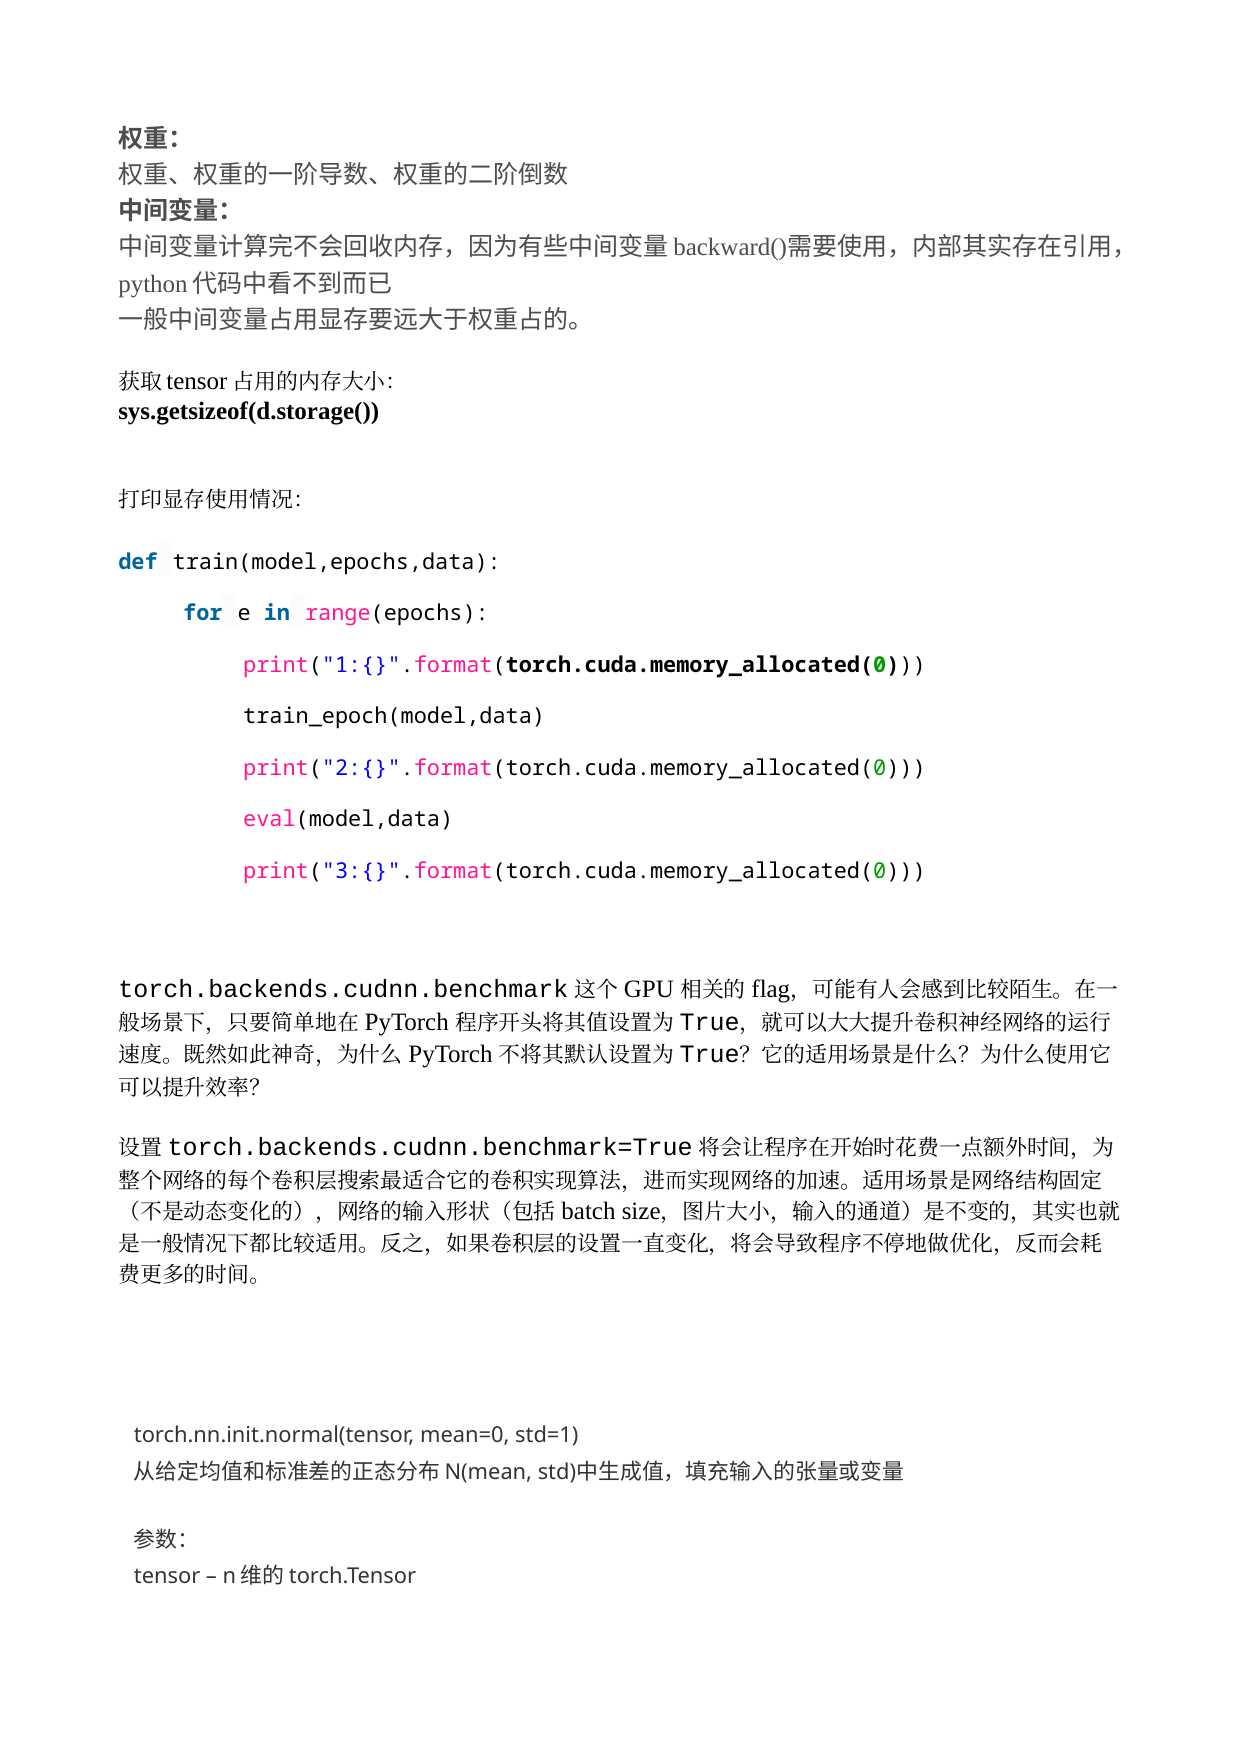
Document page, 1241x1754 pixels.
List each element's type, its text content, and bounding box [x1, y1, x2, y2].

text print("2:{}".format(torch.cuda.memory_allocated(0))) [123, 736, 1117, 783]
text 设置 torch.backends.cudnn.benchmark=True 将会让程序在开始时花费一点额外时间，为整个网络的每个卷积层搜索最适合它的卷积实现算法，进而实现网络的加速。适用场景是网络结构固定（不是动态变化的），网络的输入形状（包括 batch size，图片大小，输入的通道）是不变的，其实也就是一般情况下都比较适用。反之，如果卷积层的设置一直变化，将会导致程序不停地做优化，反而会耗费更多的时间。 [118, 1130, 1122, 1289]
text sys.getsizeof(d.storage()) [118, 396, 1122, 424]
text 一般中间变量占用显存要远大于权重占的。 [118, 299, 1122, 336]
text 打印显存使用情况： [118, 482, 1122, 513]
text 中间变量： [118, 191, 1122, 227]
text 权重、权重的一阶导数、权重的二阶倒数 [118, 154, 1122, 191]
text torch.nn.init.normal(tensor, mean=0, std=1) 从给定均值和标准差的正态分布N(mean, std)中生成值，填充输入的张量或变量 [134, 1419, 1106, 1486]
text torch.backends.cudnn.benchmark 这个 GPU 相关的 flag，可能有人会感到比较陌生。在一般场景下，只要简单地在 PyTorch 程序开头将其值设置为 True，就可以大大提升卷积神经网络的运行速度。既然如此神奇，为什么 PyTorch 不将其默认设置为 True？它的适用场景是什么？为什么使用它可以提升效率？ [118, 972, 1122, 1102]
text for e in range(epochs): [123, 581, 1117, 628]
text 中间变量计算完不会回收内存，因为有些中间变量backward()需要使用，内部其实存在引用，python代码中看不到而已 [118, 227, 1122, 299]
text 获取tensor占用的内存大小： [118, 364, 1122, 396]
text print("3:{}".format(torch.cuda.memory_allocated(0))) [123, 839, 1117, 886]
text train_epoch(model,data) [123, 684, 1117, 731]
text print("1:{}".format(torch.cuda.memory_allocated(0))) [123, 633, 1117, 679]
text eval(model,data) [123, 787, 1117, 834]
text def train(model,epochs,data): [118, 542, 1122, 576]
text 参数： tensor – n维的torch.Tensor [134, 1522, 1106, 1590]
text 权重： [118, 118, 1122, 154]
